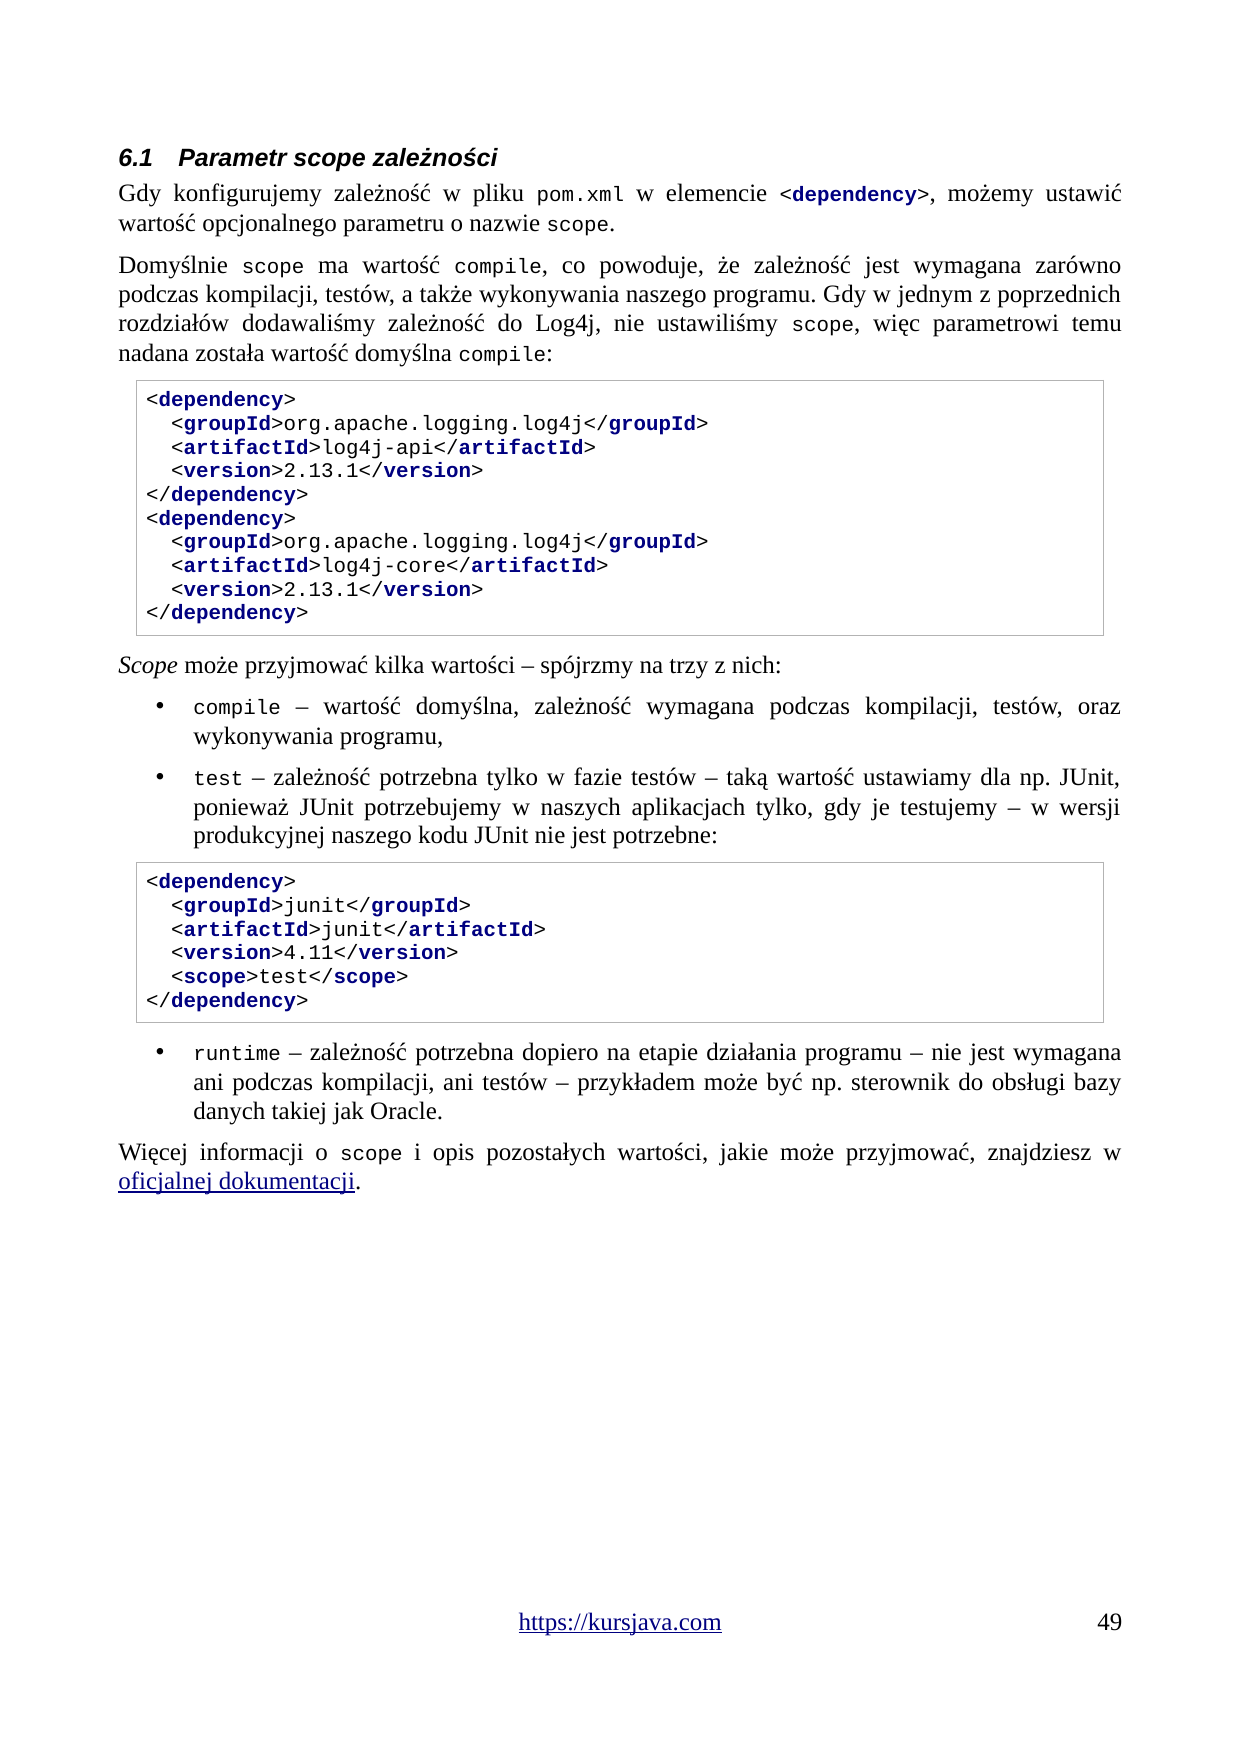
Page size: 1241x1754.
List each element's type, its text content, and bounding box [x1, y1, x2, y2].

text <version>2.13.1</version> [137, 569, 1103, 592]
list runtime – zależność potrzebna dopiero na etapie działania programu – nie jest wymagana ani podczas kompilacji, ani testów – przykładem może być np. sterownik do obsługi bazy danych takiej jak Oracle. [156, 1037, 1122, 1124]
text </dependency> [137, 980, 1103, 1022]
text <artifactId>log4j-api</artifactId> [137, 427, 1103, 451]
list compile – wartość domyślna, zależność wymagana podczas kompilacji, testów, oraz wykonywania programu, [156, 691, 1122, 750]
text Domyślnie scope ma wartość compile, co powoduje, że zależność jest wymagana zarówno podczas kompilacji, testów, a także wykonywania naszego programu. Gdy w jednym z poprzednich rozdziałów dodawaliśmy zależność do Log4j, nie ustawiliśmy scope, więc parametrowi temu nadana została wartość domyślna compile: [118, 250, 1122, 367]
text <dependency> [137, 498, 1103, 521]
text <groupId>junit</groupId> [137, 885, 1103, 909]
text Gdy konfigurujemy zależność w pliku pom.xml w elemencie <dependency>, możemy ustawić wartość opcjonalnego parametru o nazwie scope. [118, 178, 1122, 237]
subtitle Parametr scope zależności [118, 143, 1122, 172]
text <dependency> [137, 863, 1103, 885]
text <groupId>org.apache.logging.log4j</groupId> [137, 403, 1103, 427]
text <version>4.11</version> [137, 932, 1103, 956]
text </dependency> [137, 474, 1103, 498]
list test – zależność potrzebna tylko w fazie testów – taką wartość ustawiamy dla np. JUnit, ponieważ JUnit potrzebujemy w naszych aplikacjach tylko, gdy je testujemy – w wersji produkcyjnej naszego kodu JUnit nie jest potrzebne: [156, 762, 1122, 849]
text Scope może przyjmować kilka wartości – spójrzmy na trzy z nich: [118, 650, 1122, 679]
text </dependency> [137, 592, 1103, 635]
text <artifactId>junit</artifactId> [137, 909, 1103, 932]
text <artifactId>log4j-core</artifactId> [137, 545, 1103, 569]
text <version>2.13.1</version> [137, 451, 1103, 474]
text Więcej informacji o scope i opis pozostałych wartości, jakie może przyjmować, znajdziesz w oficjalnej dokumentacji. [118, 1137, 1122, 1195]
text <dependency> [137, 381, 1103, 403]
text <scope>test</scope> [137, 956, 1103, 980]
text <groupId>org.apache.logging.log4j</groupId> [137, 521, 1103, 545]
